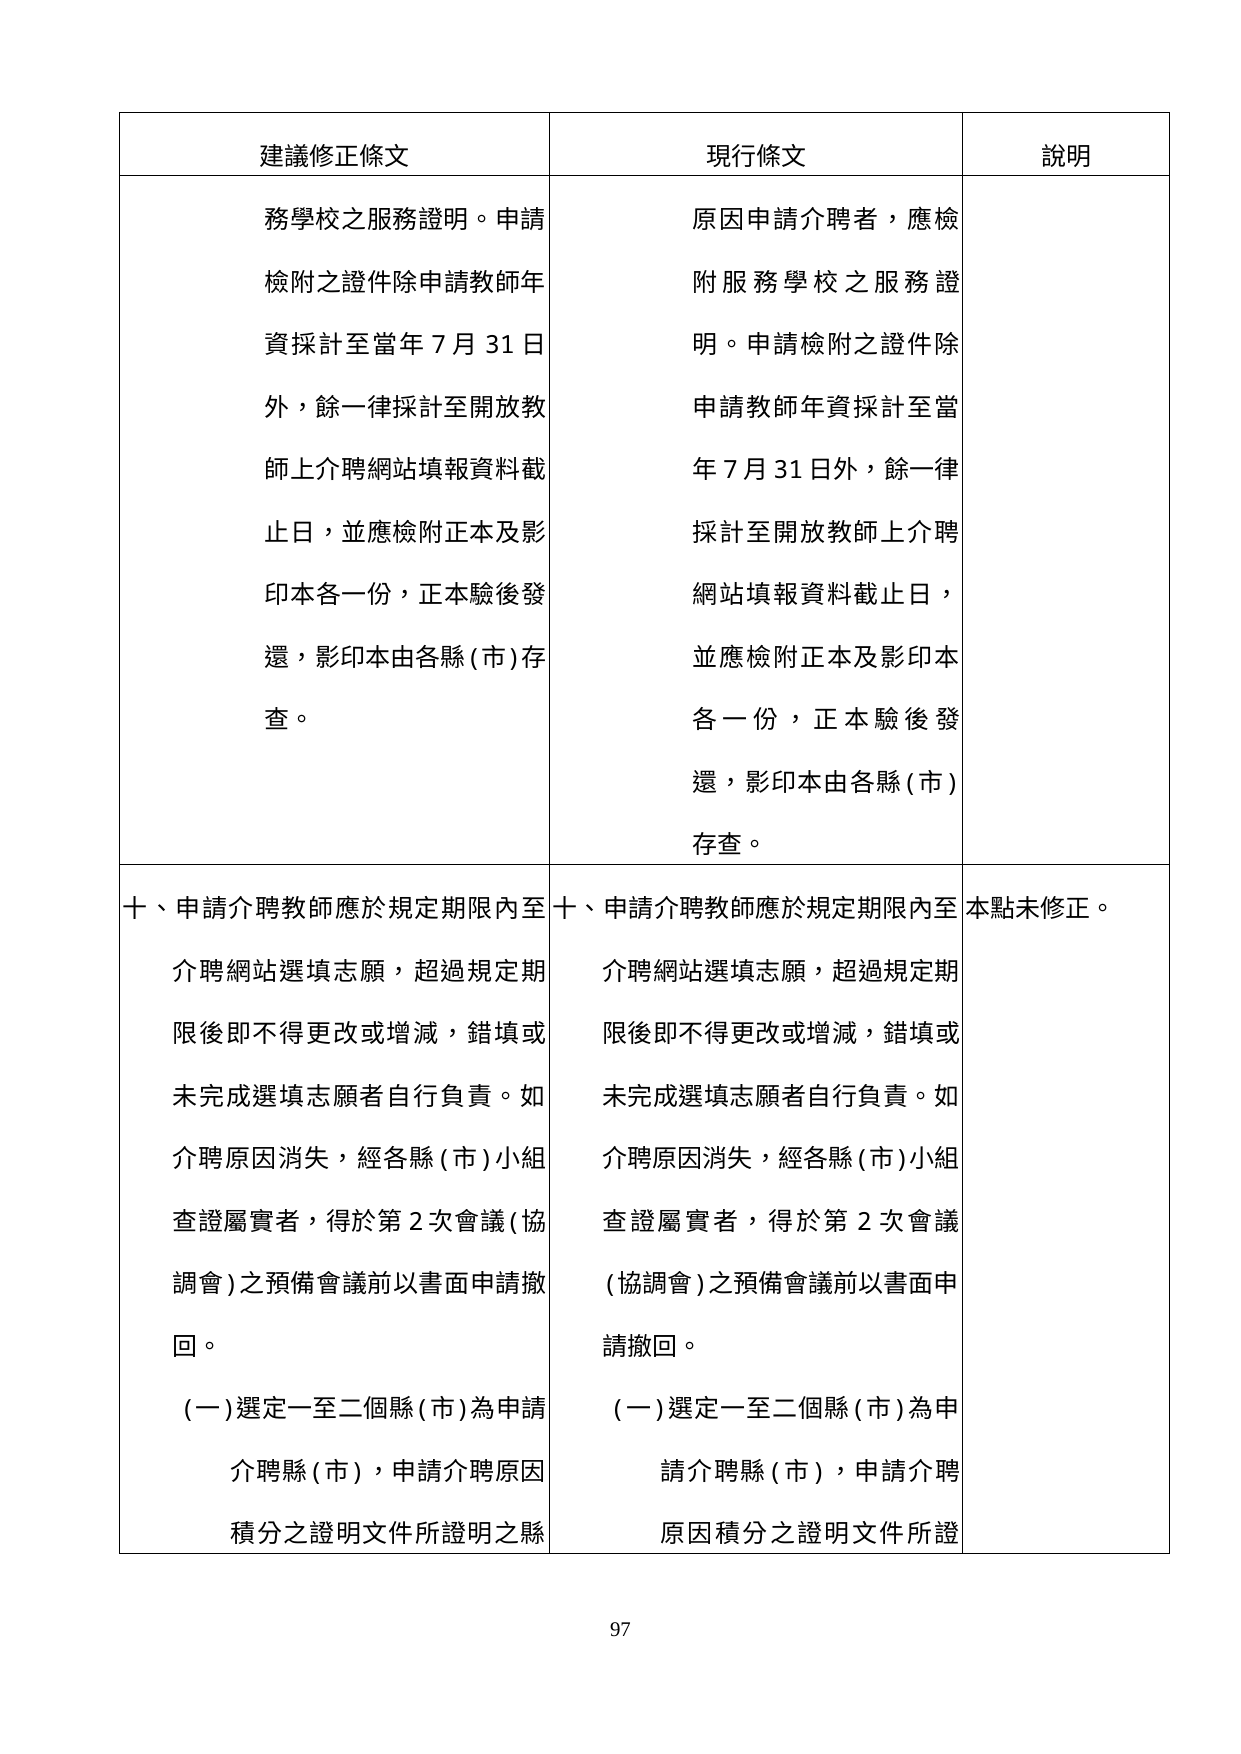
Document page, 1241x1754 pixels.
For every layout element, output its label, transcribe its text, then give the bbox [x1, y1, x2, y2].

table_cell [963, 176, 1169, 864]
table_cell 原因申請介聘者，應檢附服務學校之服務證明。申請檢附之證件除申請教師年資採計至當年7月31日外，餘一律採計至開放教師上介聘網站填報資料截止日，並應檢附正本及影印本各一份，正本驗後發還，影印本由各縣(市)存查。 [550, 176, 962, 864]
table_header 現行條文 [550, 113, 962, 175]
table_cell 十、申請介聘教師應於規定期限內至介聘網站選填志願，超過規定期限後即不得更改或增減，錯填或未完成選填志願者自行負責。如介聘原因消失，經各縣(市)小組查證屬實者，得於第2次會議(協調會)之預備會議前以書面申請撤回。 (一)選定一至二個縣(市)為申請介聘縣(市)，申請介聘原因積分之證明文件所證 [550, 865, 962, 1552]
table_header 說明 [963, 113, 1169, 175]
table_cell 十、申請介聘教師應於規定期限內至介聘網站選填志願，超過規定期限後即不得更改或增減，錯填或未完成選填志願者自行負責。如介聘原因消失，經各縣(市)小組查證屬實者，得於第2次會議(協調會)之預備會議前以書面申請撤回。 (一)選定一至二個縣(市)為申請介聘縣(市)，申請介聘原因積分之證明文件所證明之縣 [120, 865, 549, 1552]
table_cell 務學校之服務證明。申請檢附之證件除申請教師年資採計至當年7月31日外，餘一律採計至開放教師上介聘網站填報資料截止日，並應檢附正本及影印本各一份，正本驗後發還，影印本由各縣(市)存查。 [120, 176, 549, 864]
table_cell 本點未修正。 [963, 865, 1169, 1552]
table_header 建議修正條文 [120, 113, 549, 175]
